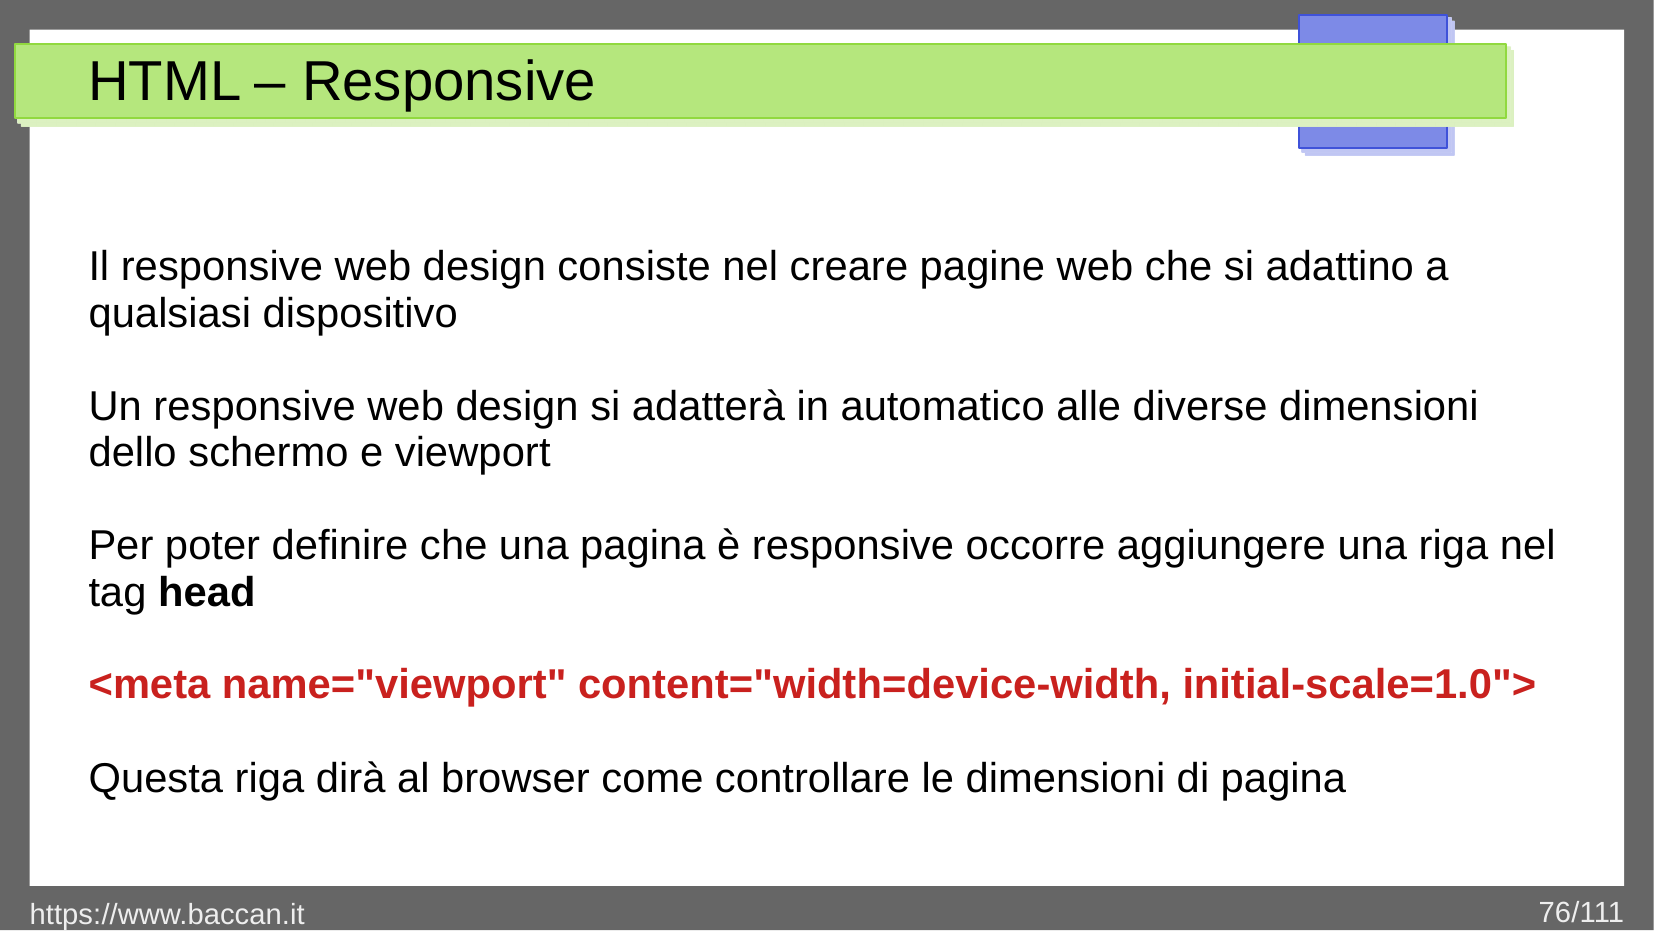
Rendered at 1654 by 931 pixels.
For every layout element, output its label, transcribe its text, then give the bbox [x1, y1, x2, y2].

text_box Il responsive web design consiste nel creare pagine web che si adattino a qualsiasi dispositivo Un responsive web design si adatterà in automatico alle diverse dimensioni dello schermo e viewport Per poter definire che una pagina è responsive occorre aggiungere una riga nel tag head <meta name="viewport" content="width=device-width, initial-scale=1.0"> Questa riga dirà al browser come controllare le dimensioni di pagina [88, 157, 1565, 886]
title HTML – Responsive [88, 44, 1506, 119]
